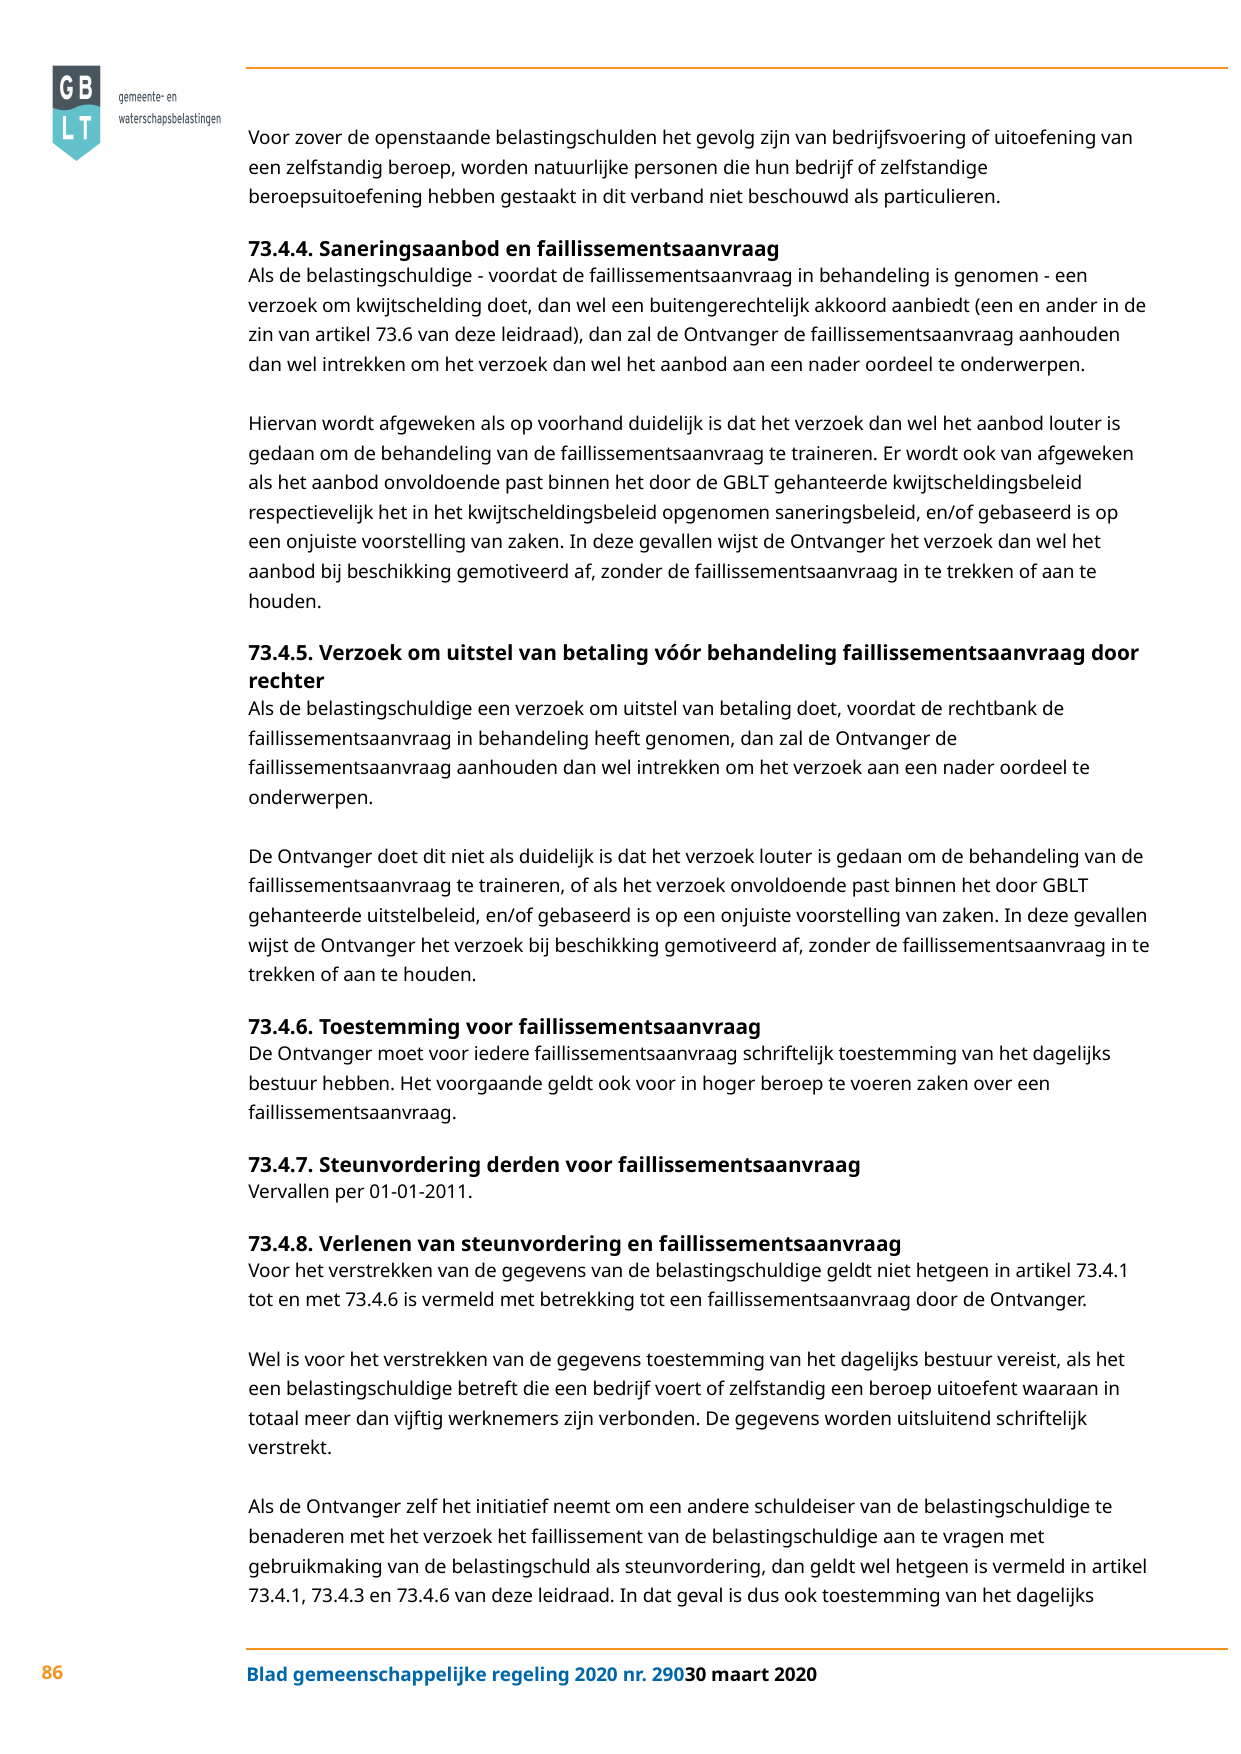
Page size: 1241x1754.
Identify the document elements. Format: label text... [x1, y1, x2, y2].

text Voor zover de openstaande belastingschulden het gevolg zijn van bedrijfsvoering of uitoefening van een zelfstandig beroep, worden natuurlijke personen die hun bedrijf of zelfstandige beroepsuitoefening hebben gestaakt in dit verband niet beschouwd als particulieren. [248, 124, 1152, 209]
text 73.4.7. Steunvordering derden voor faillissementsaanvraag [248, 1150, 1152, 1178]
text De Ontvanger moet voor iedere faillissementsaanvraag schriftelijk toestemming van het dagelijks bestuur hebben. Het voorgaande geldt ook voor in hoger beroep te voeren zaken over een faillissementsaanvraag. [248, 1040, 1152, 1125]
text Als de Ontvanger zelf het initiatief neemt om een andere schuldeiser van de belastingschuldige te benaderen met het verzoek het faillissement van de belastingschuldige aan te vragen met gebruikmaking van de belastingschuld als steunvordering, dan geldt wel hetgeen is vermeld in artikel 73.4.1, 73.4.3 en 73.4.6 van deze leidraad. In dat geval is dus ook toestemming van het dagelijks [248, 1494, 1152, 1608]
text Als de belastingschuldige - voordat de faillissementsaanvraag in behandeling is genomen - een verzoek om kwijtschelding doet, dan wel een buitengerechtelijk akkoord aanbiedt (een en ander in de zin van artikel 73.6 van deze leidraad), dan zal de Ontvanger de faillissementsaanvraag aanhouden dan wel intrekken om het verzoek dan wel het aanbod aan een nader oordeel te onderwerpen. [248, 262, 1152, 377]
text 73.4.8. Verlenen van steunvordering en faillissementsaanvraag [248, 1229, 1152, 1257]
text Hiervan wordt afgeweken als op voorhand duidelijk is dat het verzoek dan wel het aanbod louter is gedaan om de behandeling van de faillissementsaanvraag te traineren. Er wordt ook van afgeweken als het aanbod onvoldoende past binnen het door de GBLT gehanteerde kwijtscheldingsbeleid respectievelijk het in het kwijtscheldingsbeleid opgenomen saneringsbeleid, en/of gebaseerd is op een onjuiste voorstelling van zaken. In deze gevallen wijst de Ontvanger het verzoek dan wel het aanbod bij beschikking gemotiveerd af, zonder de faillissementsaanvraag in te trekken of aan te houden. [248, 410, 1152, 613]
text Wel is voor het verstrekken van de gegevens toestemming van het dagelijks bestuur vereist, als het een belastingschuldige betreft die een bedrijf voert of zelfstandig een beroep uitoefent waaraan in totaal meer dan vijftig werknemers zijn verbonden. De gegevens worden uitsluitend schriftelijk verstrekt. [248, 1346, 1152, 1460]
text 73.4.6. Toestemming voor faillissementsaanvraag [248, 1012, 1152, 1040]
text Als de belastingschuldige een verzoek om uitstel van betaling doet, voordat de rechtbank de faillissementsaanvraag in behandeling heeft genomen, dan zal de Ontvanger de faillissementsaanvraag aanhouden dan wel intrekken om het verzoek aan een nader oordeel te onderwerpen. [248, 695, 1152, 809]
text De Ontvanger doet dit niet als duidelijk is dat het verzoek louter is gedaan om de behandeling van de faillissementsaanvraag te traineren, of als het verzoek onvoldoende past binnen het door GBLT gehanteerde uitstelbeleid, en/of gebaseerd is op een onjuiste voorstelling van zaken. In deze gevallen wijst de Ontvanger het verzoek bij beschikking gemotiveerd af, zonder de faillissementsaanvraag in te trekken of aan te houden. [248, 843, 1152, 987]
picture [41, 47, 231, 172]
text Voor het verstrekken van de gegevens van de belastingschuldige geldt niet hetgeen in artikel 73.4.1 tot en met 73.4.6 is vermeld met betrekking tot een faillissementsaanvraag door de Ontvanger. [248, 1257, 1152, 1312]
text Vervallen per 01-01-2011. [248, 1178, 1152, 1204]
text 73.4.4. Saneringsaanbod en faillissementsaanvraag [248, 234, 1152, 262]
text 73.4.5. Verzoek om uitstel van betaling vóór behandeling faillissementsaanvraag door rechter [248, 638, 1152, 695]
